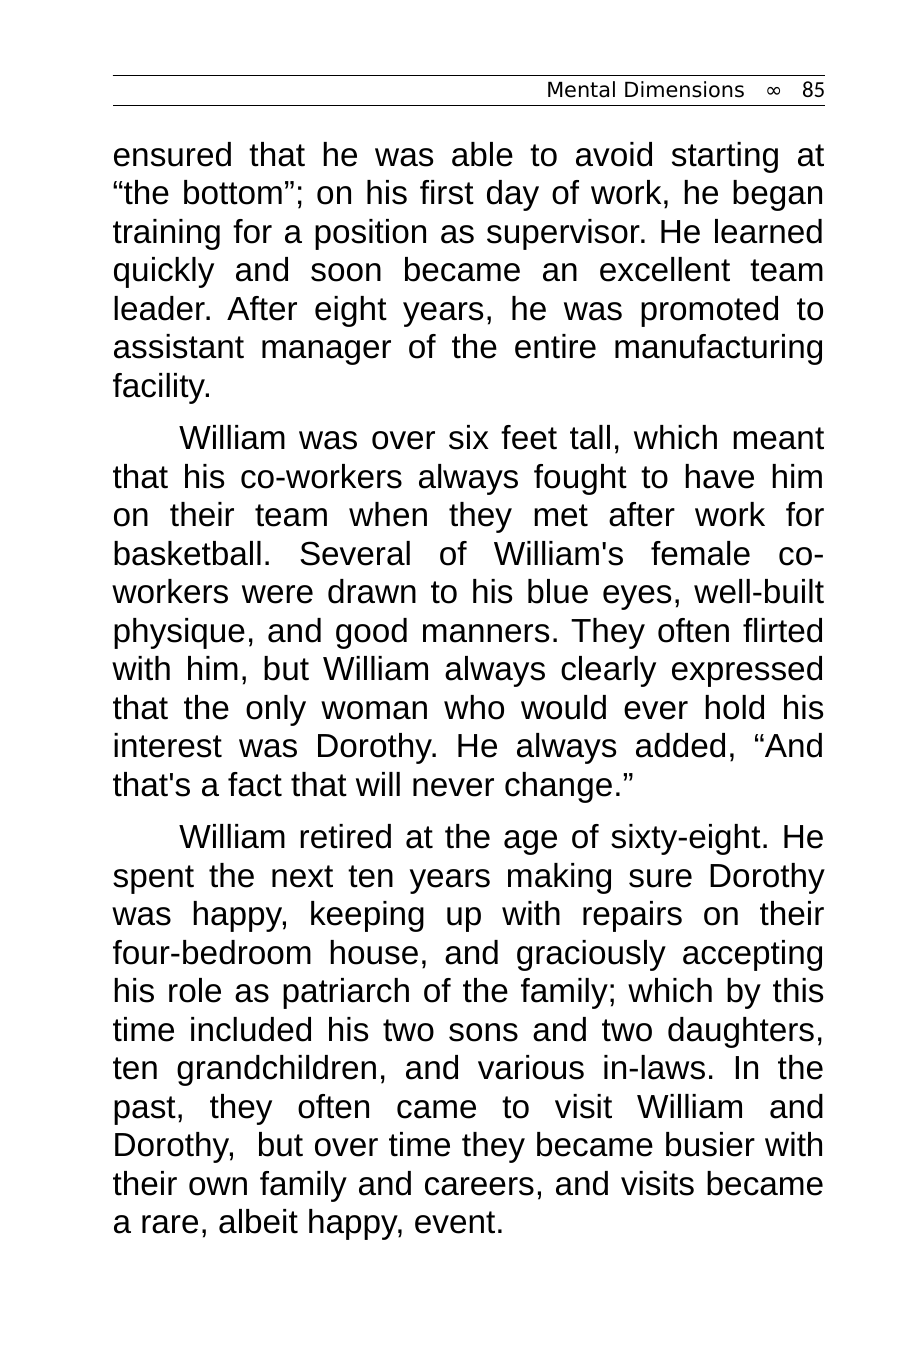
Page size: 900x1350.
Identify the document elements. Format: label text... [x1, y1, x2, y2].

text ensured that he was able to avoid starting at “the bottom”; on his first day of work, he began training for a position as supervisor. He learned quickly and soon became an excellent team leader. After eight years, he was promoted to assistant manager of the entire manufacturing facility. [112, 135, 825, 404]
text William retired at the age of sixty-eight. He spent the next ten years making sure Dorothy was happy, keeping up with repairs on their four-bedroom house, and graciously accepting his role as patriarch of the family; which by this time included his two sons and two daughters, ten grandchildren, and various in-laws. In the past, they often came to visit William and Dorothy, but over time they became busier with their own family and careers, and visits became a rare, albeit happy, event. [112, 818, 825, 1240]
text William was over six feet tall, which meant that his co-workers always fought to have him on their team when they met after work for basketball. Several of William's female co-workers were drawn to his blue eyes, well-built physique, and good manners. They often flirted with him, but William always clearly expressed that the only woman who would ever hold his interest was Dorothy. He always added, “And that's a fact that will never change.” [112, 419, 825, 803]
